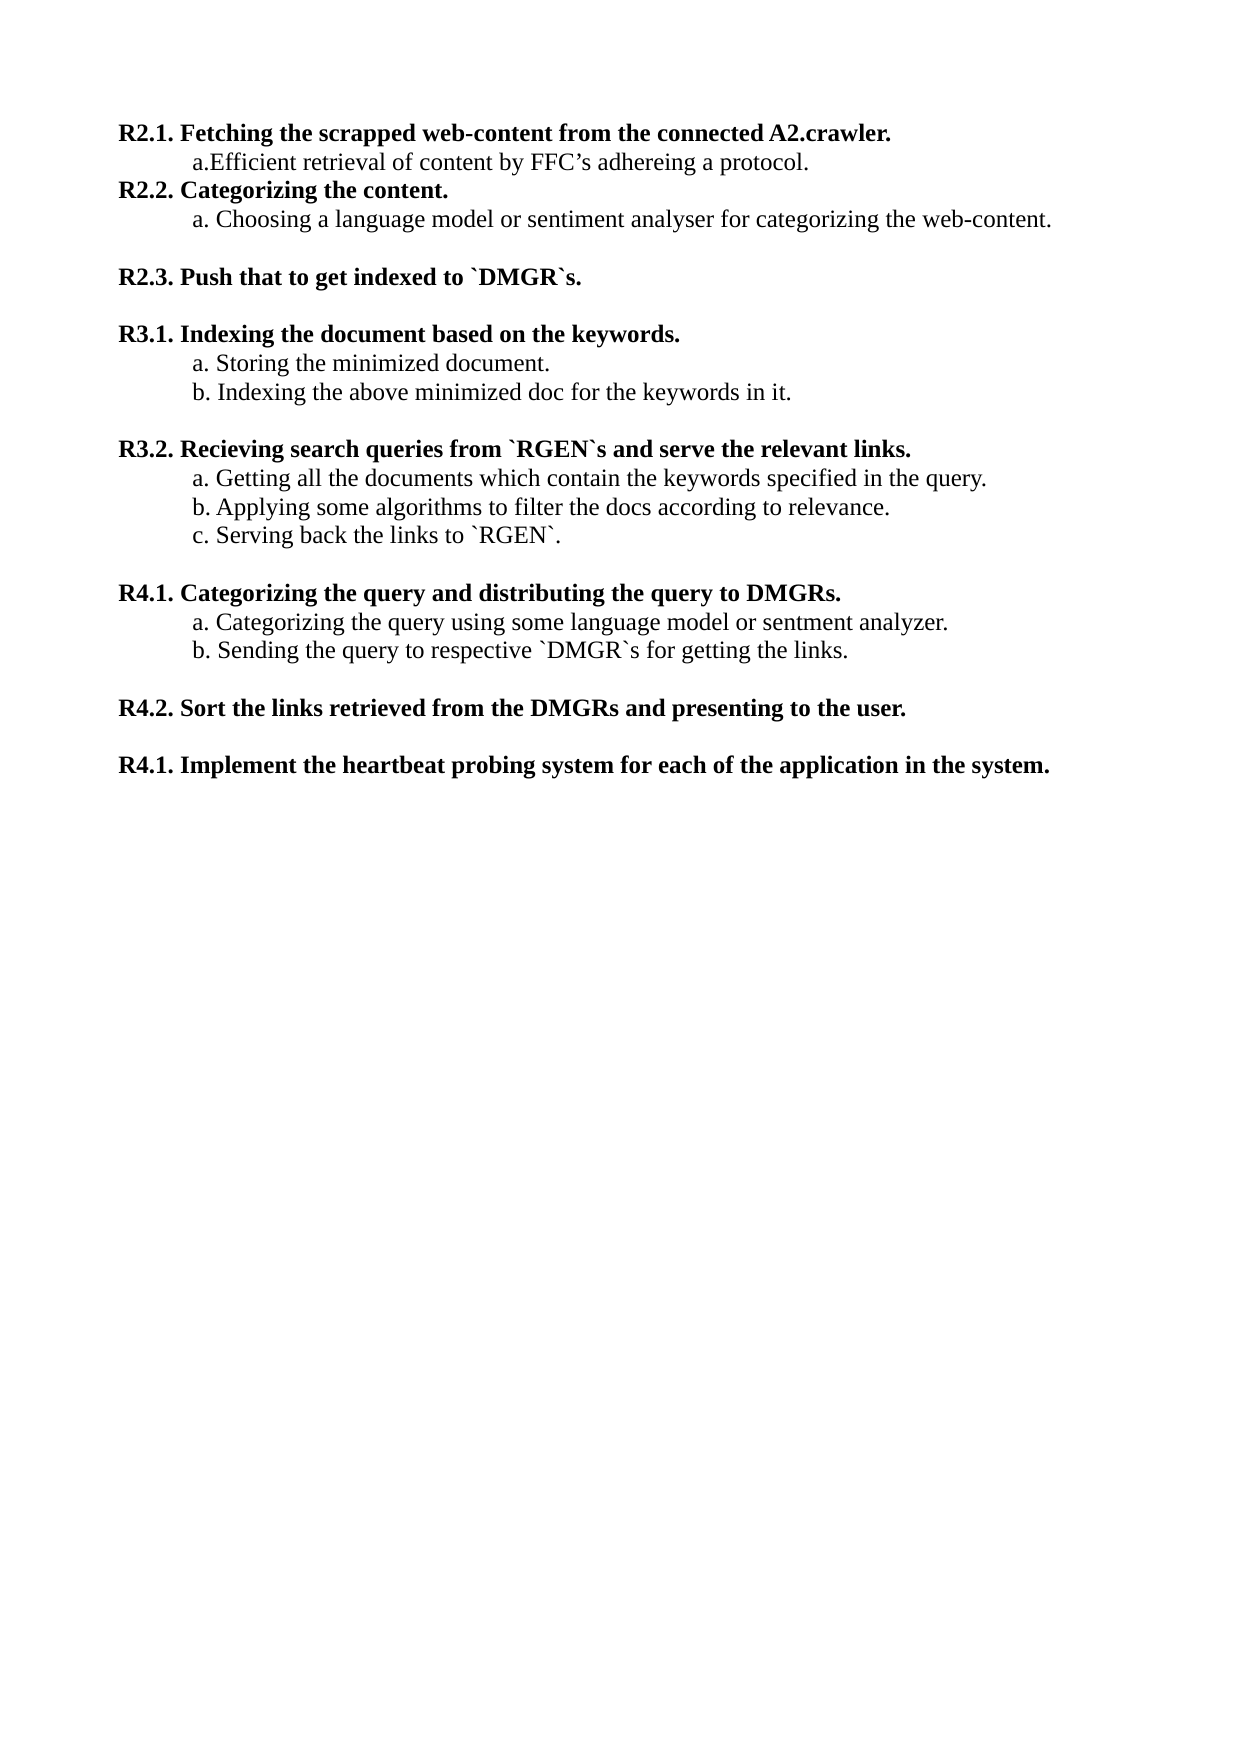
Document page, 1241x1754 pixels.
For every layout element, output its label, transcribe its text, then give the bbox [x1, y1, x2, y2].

text R2.2. Categorizing the content. [118, 176, 1122, 204]
text c. Serving back the links to `RGEN`. [118, 521, 1122, 549]
text a.Efficient retrieval of content by FFC’s adhereing a protocol. [118, 147, 1122, 176]
text b. Indexing the above minimized doc for the keywords in it. [118, 377, 1122, 406]
text R2.3. Push that to get indexed to `DMGR`s. [118, 262, 1122, 291]
text b. Sending the query to respective `DMGR`s for getting the links. [118, 636, 1122, 664]
text R3.2. Recieving search queries from `RGEN`s and serve the relevant links. [118, 434, 1122, 463]
text a. Storing the minimized document. [118, 348, 1122, 377]
text R4.1. Implement the heartbeat probing system for each of the application in the system. [118, 751, 1122, 779]
text R4.1. Categorizing the query and distributing the query to DMGRs. [118, 578, 1122, 607]
text R3.1. Indexing the document based on the keywords. [118, 319, 1122, 348]
text a. Getting all the documents which contain the keywords specified in the query. [118, 463, 1122, 492]
text R2.1. Fetching the scrapped web-content from the connected A2.crawler. [118, 118, 1122, 147]
text R4.2. Sort the links retrieved from the DMGRs and presenting to the user. [118, 693, 1122, 722]
text a. Categorizing the query using some language model or sentment analyzer. [118, 607, 1122, 636]
text b. Applying some algorithms to filter the docs according to relevance. [118, 492, 1122, 521]
text a. Choosing a language model or sentiment analyser for categorizing the web-content. [118, 204, 1122, 233]
